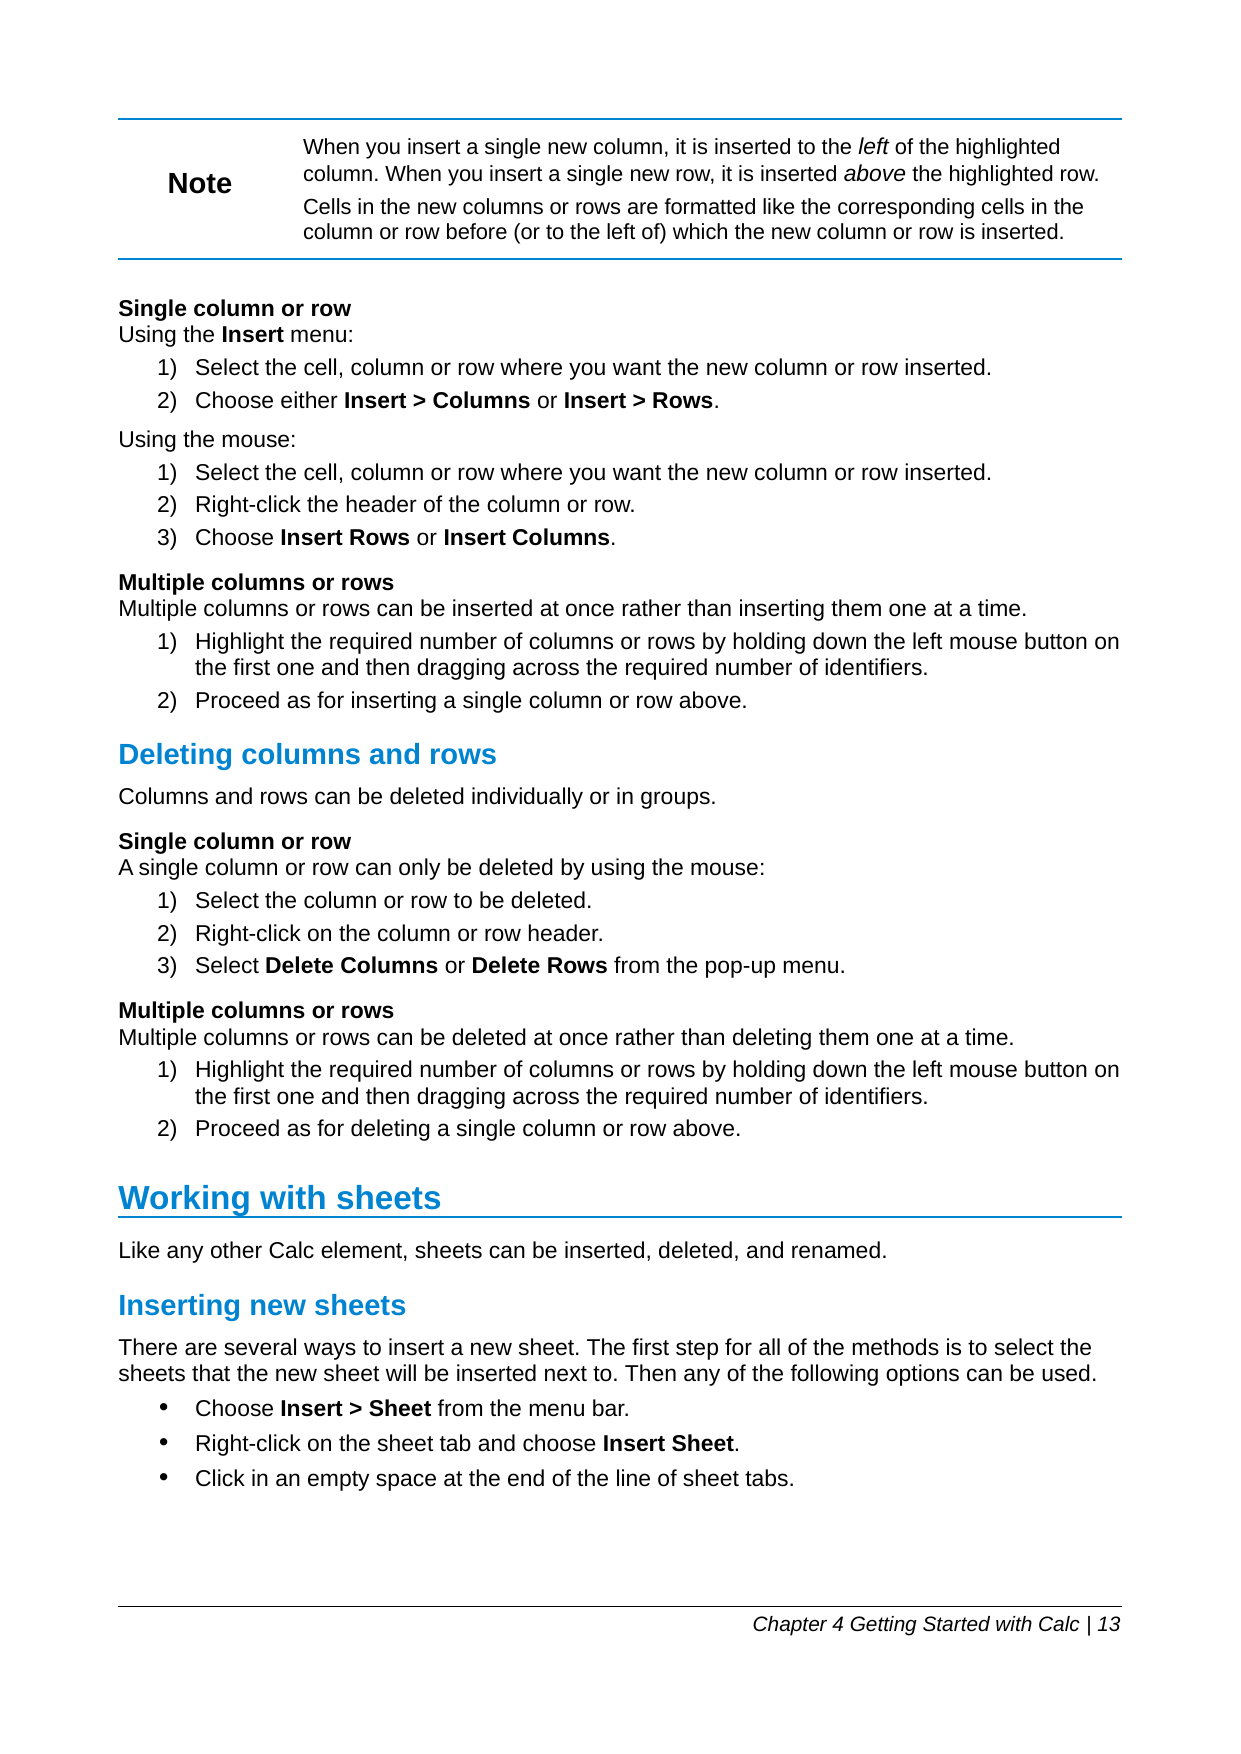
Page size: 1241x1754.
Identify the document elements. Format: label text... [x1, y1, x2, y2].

list Select the cell, column or row where you want the new column or row inserted. [177, 458, 1122, 485]
text Columns and rows can be deleted individually or in groups. [118, 783, 1122, 809]
text Single column or row [118, 828, 1122, 854]
list Highlight the required number of columns or rows by holding down the left mouse button on the first one and then dragging across the required number of identifiers. [177, 628, 1122, 680]
list Select the cell, column or row where you want the new column or row inserted. [177, 354, 1122, 381]
table_header Note [118, 120, 281, 257]
table_header When you insert a single new column, it is inserted to the left of the highlighted column. When you insert a single new row, it is inserted above the highlighted row. Cells in the new columns or rows are formatted like the corresponding cells in the column or row before (or to the left of) which the new column or row is inserted. [281, 120, 1122, 257]
subtitle Deleting columns and rows [118, 737, 1122, 771]
list Right-click on the column or row header. [177, 920, 1122, 946]
list Right-click the header of the column or row. [177, 491, 1122, 517]
list Multiple columns or rows can be deleted at once rather than deleting them one at a time. [118, 1023, 1122, 1050]
list There are several ways to insert a new sheet. The first step for all of the methods is to select the sheets that the new sheet will be inserted next to. Then any of the following options can be used. [118, 1334, 1122, 1386]
list Highlight the required number of columns or rows by holding down the left mouse button on the first one and then dragging across the required number of identifiers. [177, 1056, 1122, 1109]
list Right-click on the sheet tab and choose Insert Sheet. [156, 1428, 1122, 1457]
text Single column or row [118, 295, 1122, 321]
list Choose either Insert > Columns or Insert > Rows. [177, 387, 1122, 413]
list Select the column or row to be deleted. [177, 887, 1122, 913]
list Proceed as for inserting a single column or row above. [177, 687, 1122, 713]
list Multiple columns or rows can be inserted at once rather than inserting them one at a time. [118, 595, 1122, 621]
text Like any other Calc element, sheets can be inserted, deleted, and renamed. [118, 1237, 1122, 1263]
list Select Delete Columns or Delete Rows from the pop-up menu. [177, 952, 1122, 979]
subtitle Working with sheets [118, 1178, 1122, 1216]
list Using the Insert menu: [118, 321, 1122, 348]
subtitle Inserting new sheets [118, 1288, 1122, 1321]
list A single column or row can only be deleted by using the mouse: [118, 854, 1122, 881]
list Using the mouse: [118, 426, 1122, 452]
text Multiple columns or rows [118, 568, 1122, 595]
list Proceed as for deleting a single column or row above. [177, 1115, 1122, 1142]
list Click in an empty space at the end of the line of sheet tabs. [156, 1464, 1122, 1493]
list Choose Insert > Sheet from the menu bar. [156, 1393, 1122, 1422]
list Choose Insert Rows or Insert Columns. [177, 524, 1122, 550]
text Multiple columns or rows [118, 997, 1122, 1023]
